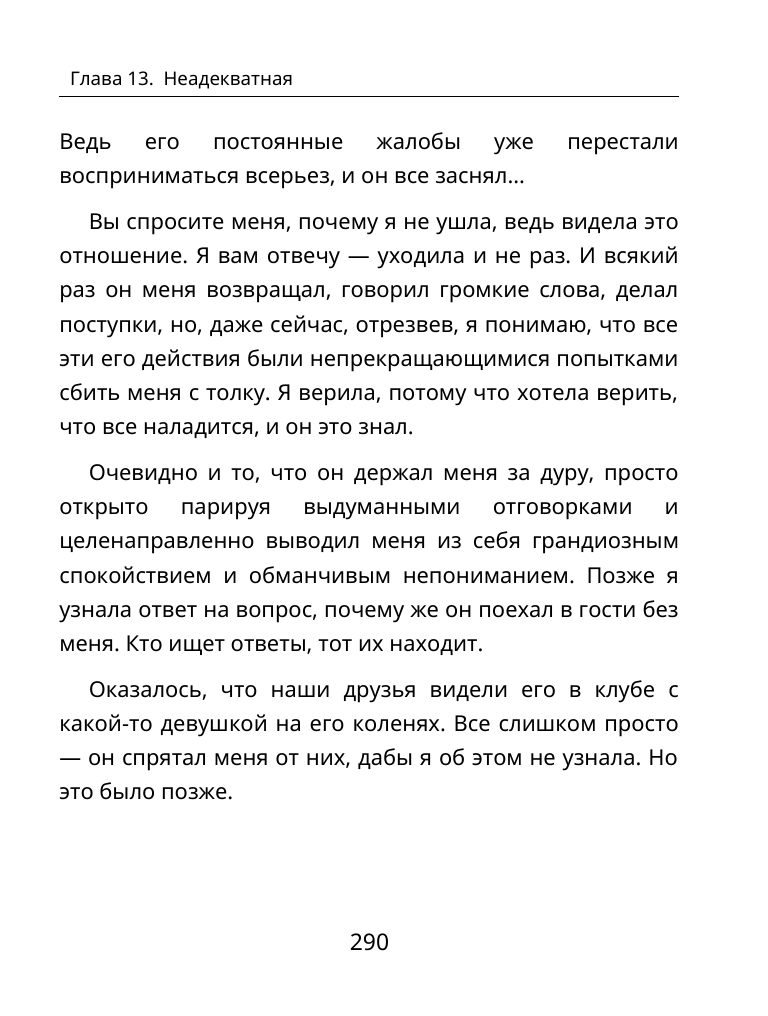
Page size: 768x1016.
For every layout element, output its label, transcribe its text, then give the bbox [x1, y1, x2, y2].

text Ведь его постоянные жалобы уже перестали восприниматься всерьез, и он все заснял... [59, 126, 679, 190]
text Вы спросите меня, почему я не ушла, ведь видела это отношение. Я вам отвечу — уходила и не раз. И всякий раз он меня возвращал, говорил громкие слова, делал поступки, но, даже сейчас, отрезвев, я понимаю, что все эти его действия были непрекращающимися попытками сбить меня с толку. Я верила, потому что хотела верить, что все наладится, и он это знал. [59, 206, 679, 441]
text Оказалось, что наши друзья видели его в клубе с какой-то девушкой на его коленях. Все слишком просто — он спрятал меня от них, дабы я об этом не узнала. Но это было позже. [59, 674, 679, 806]
text Очевидно и то, что он держал меня за дуру, просто открыто парируя выдуманными отговорками и целенаправленно выводил меня из себя грандиозным спокойствием и обманчивым непониманием. Позже я узнала ответ на вопрос, почему же он поехал в гости без меня. Кто ищет ответы, тот их находит. [59, 457, 679, 658]
